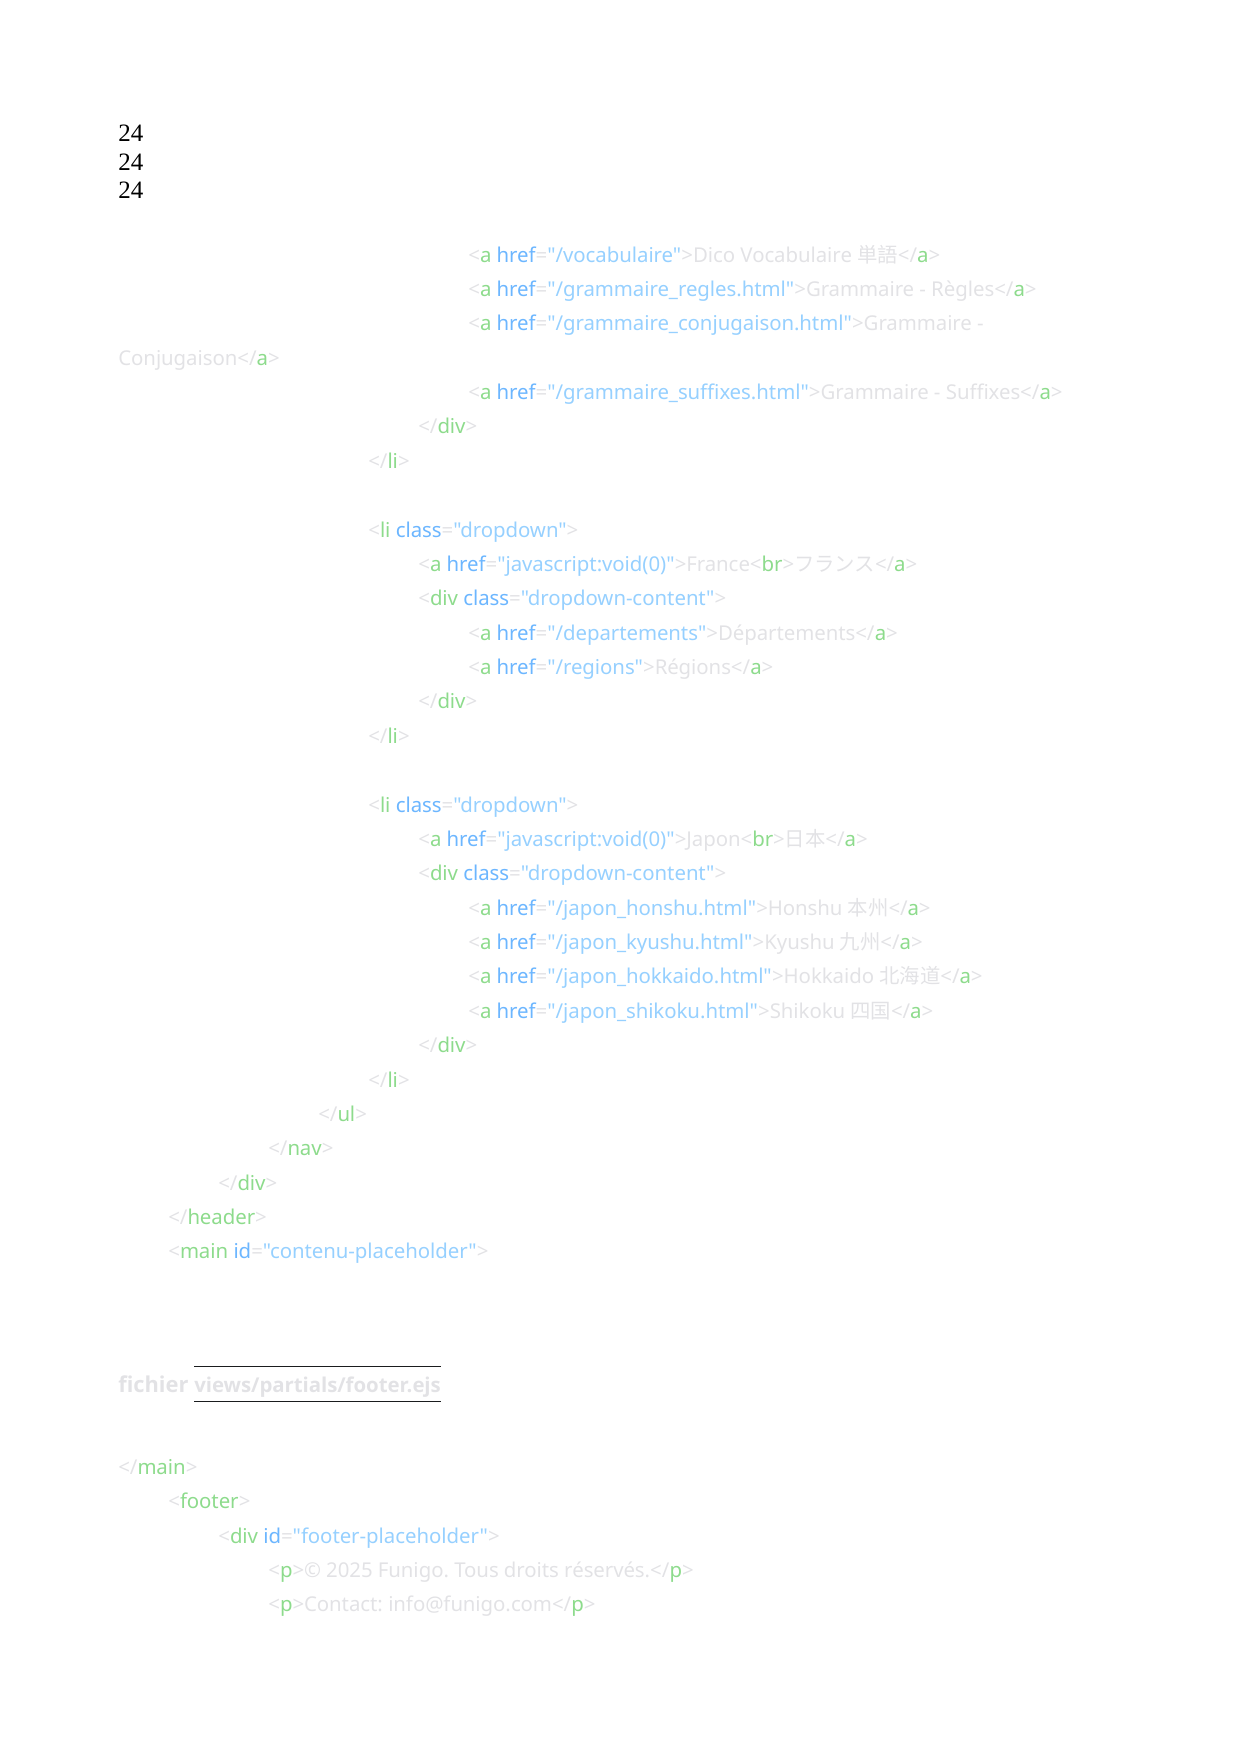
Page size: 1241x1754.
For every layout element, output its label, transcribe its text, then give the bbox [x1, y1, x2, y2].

text <li class="dropdown"> [118, 784, 1122, 818]
text <main id="contenu-placeholder"> [118, 1231, 1122, 1265]
text <a href="/grammaire_regles.html">Grammaire - Règles</a> [118, 268, 1122, 303]
text <div class="dropdown-content"> [118, 578, 1122, 612]
text </header> [118, 1196, 1122, 1231]
subtitle fichier views/partials/footer.ejs [118, 1337, 1122, 1402]
text </div> [118, 1162, 1122, 1196]
text <a href="/japon_shikoku.html">Shikoku 四国</a> [118, 990, 1122, 1024]
text </main> [118, 1446, 1122, 1481]
text <a href="/japon_honshu.html">Honshu 本州</a> [118, 887, 1122, 921]
text </div> [118, 1024, 1122, 1059]
text <li class="dropdown"> [118, 509, 1122, 543]
text <a href="javascript:void(0)">France<br>フランス</a> [118, 543, 1122, 578]
text </li> [118, 1059, 1122, 1093]
text <a href="/japon_kyushu.html">Kyushu 九州</a> [118, 921, 1122, 956]
text <a href="/grammaire_conjugaison.html">Grammaire - Conjugaison</a> [118, 303, 1122, 371]
text </div> [118, 406, 1122, 440]
text <p>Contact: info@funigo.com</p> [118, 1584, 1122, 1618]
text <a href="/departements">Départements</a> [118, 612, 1122, 646]
text <a href="javascript:void(0)">Japon<br>日本</a> [118, 818, 1122, 853]
text <div class="dropdown-content"> [118, 853, 1122, 887]
text <a href="/vocabulaire">Dico Vocabulaire 単語</a> [118, 234, 1122, 268]
text </div> [118, 681, 1122, 715]
text <a href="/japon_hokkaido.html">Hokkaido 北海道</a> [118, 956, 1122, 990]
text </nav> [118, 1128, 1122, 1162]
text <div id="footer-placeholder"> [118, 1515, 1122, 1549]
text </li> [118, 715, 1122, 749]
text <p>© 2025 Funigo. Tous droits réservés.</p> [118, 1549, 1122, 1584]
text <a href="/grammaire_suffixes.html">Grammaire - Suffixes</a> [118, 371, 1122, 406]
text </ul> [118, 1093, 1122, 1128]
text </li> [118, 440, 1122, 474]
text <a href="/regions">Régions</a> [118, 646, 1122, 681]
text <footer> [118, 1481, 1122, 1515]
